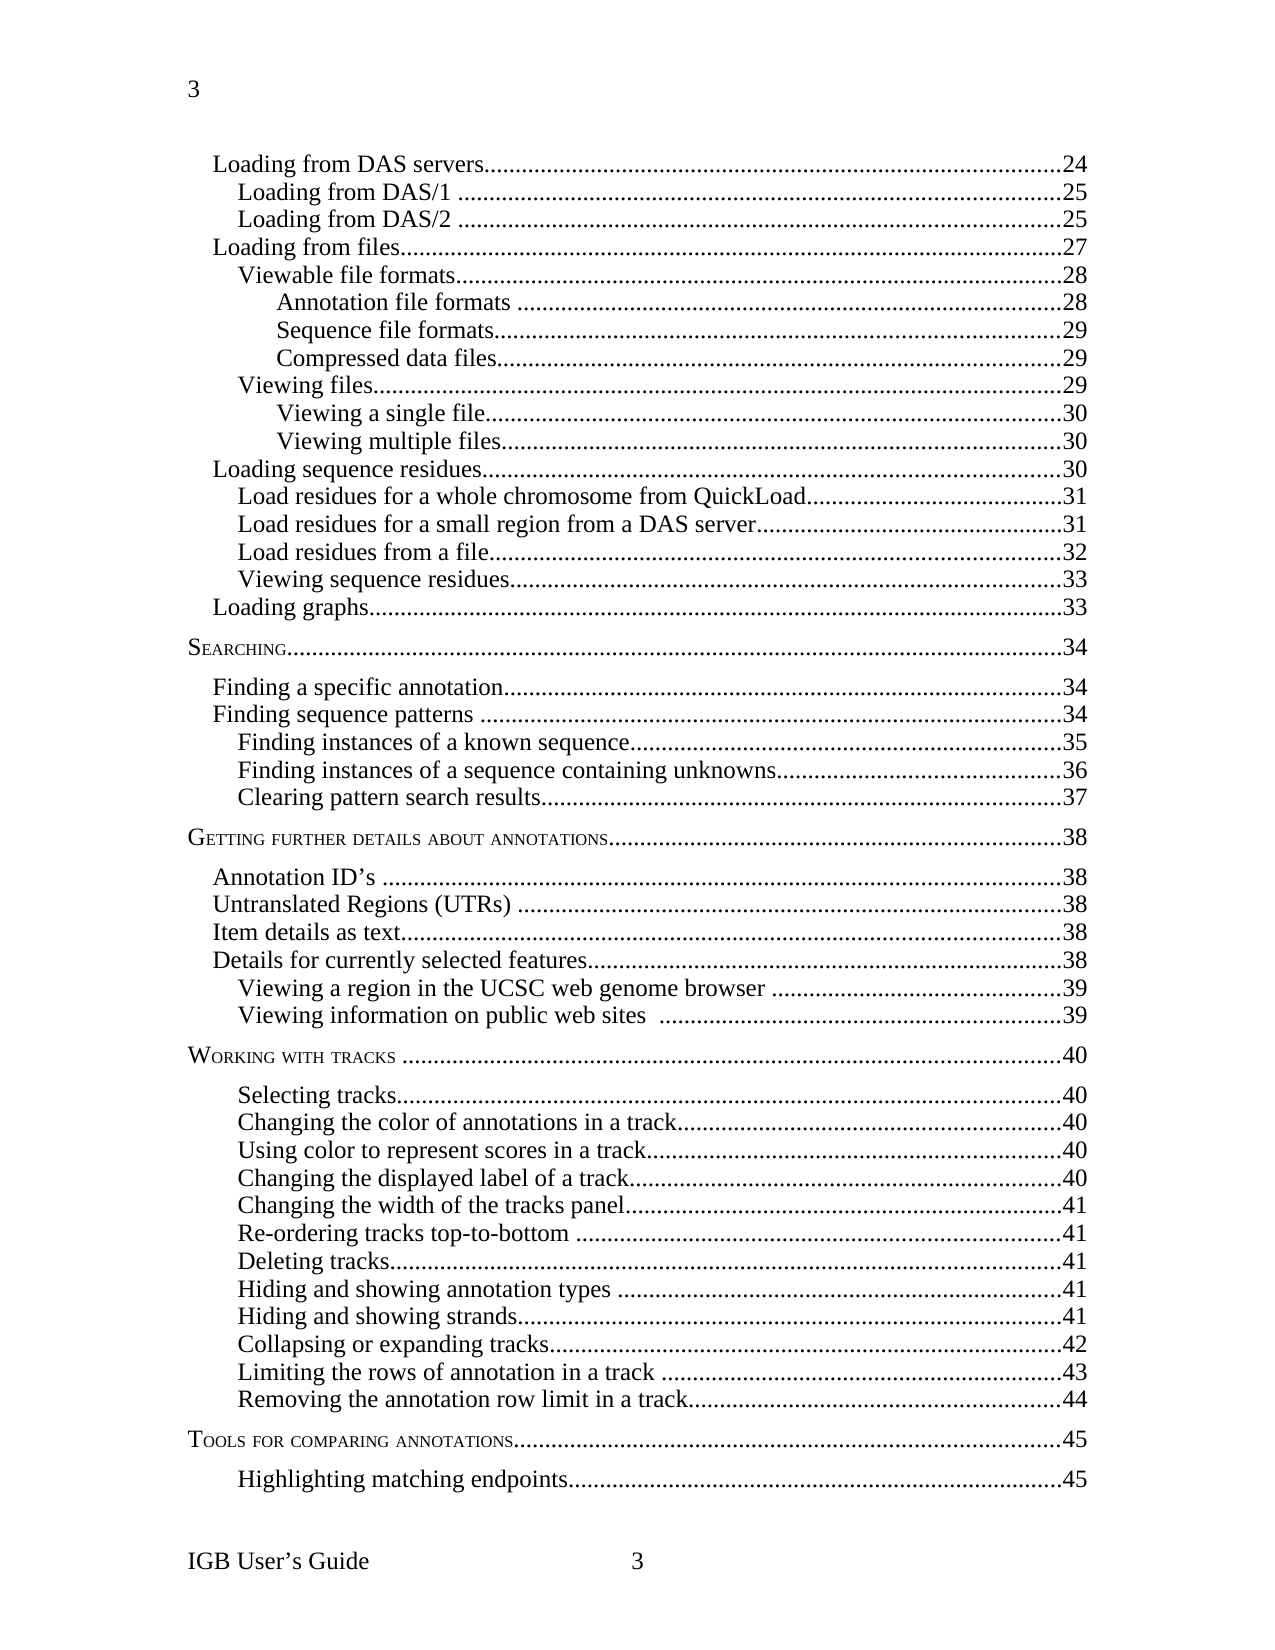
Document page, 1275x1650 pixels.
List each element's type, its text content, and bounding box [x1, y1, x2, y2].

text Tools for comparing annotations 45 [187, 1425, 1087, 1453]
text Clearing pattern search results 37 [237, 783, 1087, 811]
text Using color to represent scores in a track 40 [237, 1136, 1087, 1164]
text Changing the color of annotations in a track 40 [237, 1108, 1087, 1136]
text Annotation file formats 28 [276, 288, 1087, 316]
text Loading sequence residues 30 [212, 455, 1087, 482]
text Highlighting matching endpoints 45 [237, 1465, 1087, 1493]
text Loading from DAS/1 25 [237, 178, 1087, 205]
text Hiding and showing annotation types 41 [237, 1275, 1087, 1302]
text Load residues from a file 32 [237, 538, 1087, 566]
text Working with tracks 40 [187, 1041, 1087, 1069]
text Finding instances of a sequence containing unknowns 36 [237, 756, 1087, 783]
text Loading graphs 33 [212, 593, 1087, 621]
text Item details as text 38 [212, 918, 1087, 946]
text Annotation ID’s 38 [212, 863, 1087, 891]
text Deleting tracks 41 [237, 1247, 1087, 1275]
text Viewing a single file 30 [276, 399, 1087, 427]
text Viewing a region in the UCSC web genome browser 39 [237, 974, 1087, 1001]
text Limiting the rows of annotation in a track 43 [237, 1358, 1087, 1386]
text Selecting tracks 40 [237, 1081, 1087, 1108]
text Loading from files 27 [212, 233, 1087, 261]
text Viewing information on public web sites 39 [237, 1001, 1087, 1029]
text Re-ordering tracks top-to-bottom 41 [237, 1219, 1087, 1247]
text Changing the width of the tracks panel 41 [237, 1192, 1087, 1219]
text Viewing multiple files 30 [276, 427, 1087, 455]
text Searching 34 [187, 633, 1087, 661]
text Viewing sequence residues 33 [237, 566, 1087, 593]
text Hiding and showing strands 41 [237, 1302, 1087, 1330]
text Collapsing or expanding tracks 42 [237, 1330, 1087, 1358]
text Load residues for a whole chromosome from QuickLoad 31 [237, 482, 1087, 510]
text Finding a specific annotation 34 [212, 673, 1087, 700]
text Loading from DAS servers 24 [212, 150, 1087, 178]
text Viewing files 29 [237, 372, 1087, 399]
text Viewable file formats 28 [237, 261, 1087, 288]
text Finding sequence patterns 34 [212, 700, 1087, 728]
text Loading from DAS/2 25 [237, 205, 1087, 233]
text Load residues for a small region from a DAS server 31 [237, 510, 1087, 538]
text Finding instances of a known sequence 35 [237, 728, 1087, 756]
text Compressed data files 29 [276, 344, 1087, 372]
text Removing the annotation row limit in a track 44 [237, 1386, 1087, 1413]
text Sequence file formats 29 [276, 316, 1087, 344]
text Getting further details about annotations 38 [187, 823, 1087, 851]
text Details for currently selected features 38 [212, 946, 1087, 974]
text Changing the displayed label of a track 40 [237, 1164, 1087, 1192]
text Untranslated Regions (UTRs) 38 [212, 891, 1087, 918]
